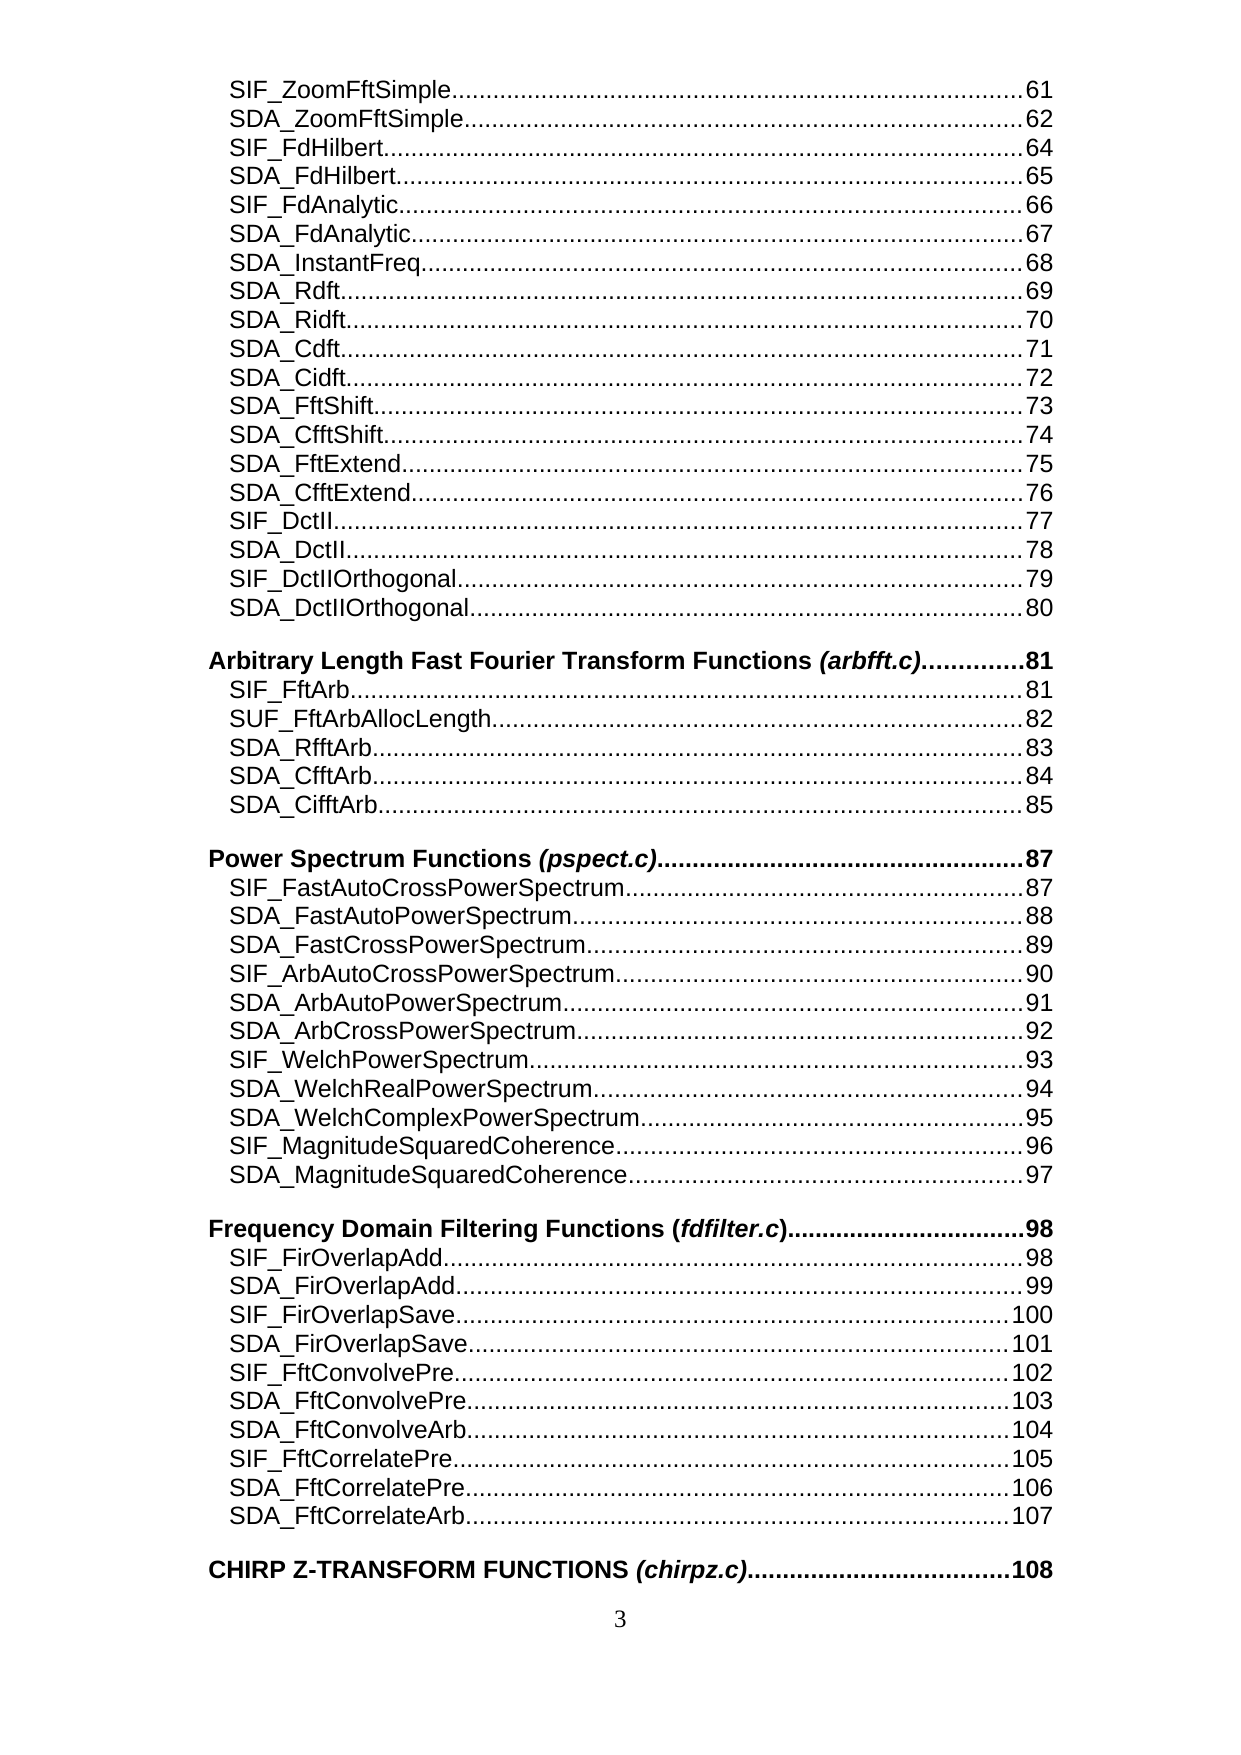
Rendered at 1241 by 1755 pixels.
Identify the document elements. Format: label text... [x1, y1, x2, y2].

text SDA_ArbCrossPowerSpectrum 92 [229, 1016, 1053, 1045]
text SDA_Cdft 71 [229, 334, 1053, 362]
text SIF_DctIIOrthogonal 79 [229, 564, 1053, 592]
text SDA_FftConvolveArb 104 [229, 1415, 1053, 1444]
text SDA_CfftArb 84 [229, 761, 1053, 790]
text SDA_DctIIOrthogonal 80 [229, 592, 1053, 621]
text SDA_FftCorrelatePre 106 [229, 1472, 1053, 1501]
text SDA_FdHilbert 65 [229, 161, 1053, 190]
text SIF_FirOverlapSave 100 [229, 1300, 1053, 1329]
text SIF_ArbAutoCrossPowerSpectrum 90 [229, 959, 1053, 987]
text SDA_DctII 78 [229, 535, 1053, 564]
text SDA_CifftArb 85 [229, 790, 1053, 819]
text SDA_ZoomFftSimple 62 [229, 104, 1053, 132]
text SDA_FftExtend 75 [229, 449, 1053, 477]
text SDA_FdAnalytic 67 [229, 219, 1053, 247]
text SIF_FftCorrelatePre 105 [229, 1444, 1053, 1472]
text Frequency Domain Filtering Functions (fdfilter.c) 98 [208, 1214, 1053, 1242]
text SDA_RfftArb 83 [229, 732, 1053, 761]
text SDA_FftCorrelateArb 107 [229, 1501, 1053, 1530]
text SIF_WelchPowerSpectrum 93 [229, 1045, 1053, 1074]
text SDA_FirOverlapAdd 99 [229, 1271, 1053, 1300]
text SIF_FirOverlapAdd 98 [229, 1242, 1053, 1271]
text SDA_WelchComplexPowerSpectrum 95 [229, 1102, 1053, 1131]
text SIF_FastAutoCrossPowerSpectrum 87 [229, 872, 1053, 901]
text SDA_FftConvolvePre 103 [229, 1386, 1053, 1415]
text SDA_FirOverlapSave 101 [229, 1329, 1053, 1357]
text SDA_Rdft 69 [229, 276, 1053, 305]
text Arbitrary Length Fast Fourier Transform Functions (arbfft.c) 81 [208, 646, 1053, 675]
text SDA_ArbAutoPowerSpectrum 91 [229, 987, 1053, 1016]
text SDA_FftShift 73 [229, 391, 1053, 420]
text SIF_FftArb 81 [229, 675, 1053, 704]
text SDA_Ridft 70 [229, 305, 1053, 334]
text Power Spectrum Functions (pspect.c) 87 [208, 844, 1053, 872]
text SDA_MagnitudeSquaredCoherence 97 [229, 1160, 1053, 1189]
text SDA_WelchRealPowerSpectrum 94 [229, 1074, 1053, 1102]
text SDA_FastAutoPowerSpectrum 88 [229, 901, 1053, 930]
text SIF_MagnitudeSquaredCoherence 96 [229, 1131, 1053, 1160]
text SIF_ZoomFftSimple 61 [229, 75, 1053, 104]
text SIF_DctII 77 [229, 506, 1053, 535]
text SIF_FdHilbert 64 [229, 132, 1053, 161]
text SDA_CfftExtend 76 [229, 477, 1053, 506]
text SDA_Cidft 72 [229, 362, 1053, 391]
text SDA_FastCrossPowerSpectrum 89 [229, 930, 1053, 959]
text CHIRP Z-TRANSFORM FUNCTIONS (chirpz.c) 108 [208, 1555, 1053, 1584]
text SDA_CfftShift 74 [229, 420, 1053, 449]
text SUF_FftArbAllocLength 82 [229, 704, 1053, 732]
text SIF_FdAnalytic 66 [229, 190, 1053, 219]
text SDA_InstantFreq 68 [229, 247, 1053, 276]
text SIF_FftConvolvePre 102 [229, 1357, 1053, 1386]
